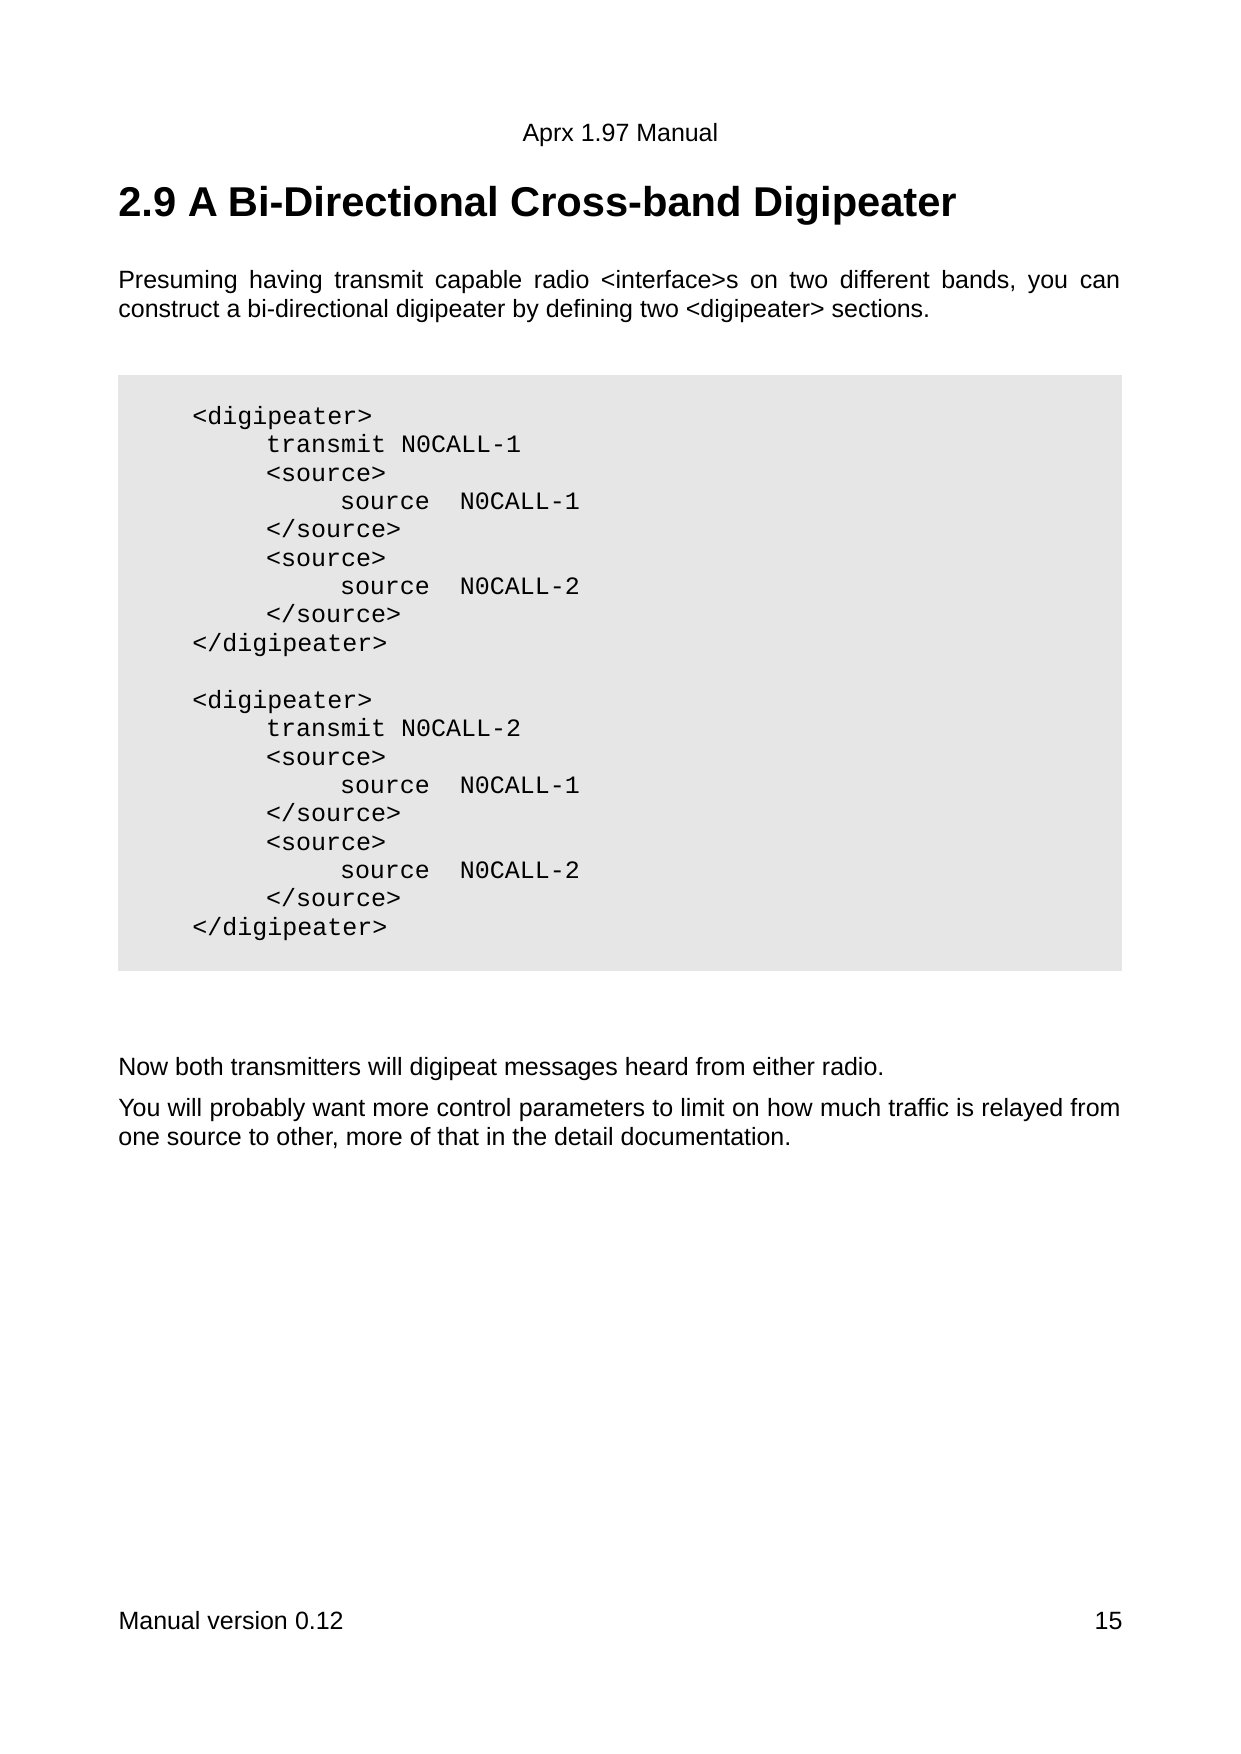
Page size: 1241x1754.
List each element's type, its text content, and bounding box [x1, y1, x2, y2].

text <source> [118, 460, 1122, 489]
text </digipeater> [118, 914, 1122, 942]
text <source> [118, 829, 1122, 857]
subtitle A Bi-Directional Cross-band Digipeater [118, 177, 1122, 225]
text source N0CALL-1 [118, 772, 1122, 801]
text transmit N0CALL-2 [118, 716, 1122, 744]
text Now both transmitters will digipeat messages heard from either radio. [118, 1052, 1122, 1081]
text source N0CALL-2 [118, 857, 1122, 886]
text </source> [118, 602, 1122, 630]
text </source> [118, 517, 1122, 545]
text <source> [118, 744, 1122, 772]
text <source> [118, 545, 1122, 574]
text <digipeater> [118, 404, 1122, 432]
text </source> [118, 886, 1122, 914]
text You will probably want more control parameters to limit on how much traffic is relayed from one source to other, more of that in the detail documentation. [118, 1093, 1122, 1150]
text source N0CALL-1 [118, 489, 1122, 517]
text <digipeater> [118, 687, 1122, 716]
text transmit N0CALL-1 [118, 432, 1122, 460]
text source N0CALL-2 [118, 574, 1122, 602]
text Presuming having transmit capable radio <interface>s on two different bands, you can construct a bi-directional digipeater by defining two <digipeater> sections. [118, 266, 1122, 323]
text </source> [118, 801, 1122, 829]
text </digipeater> [118, 630, 1122, 659]
